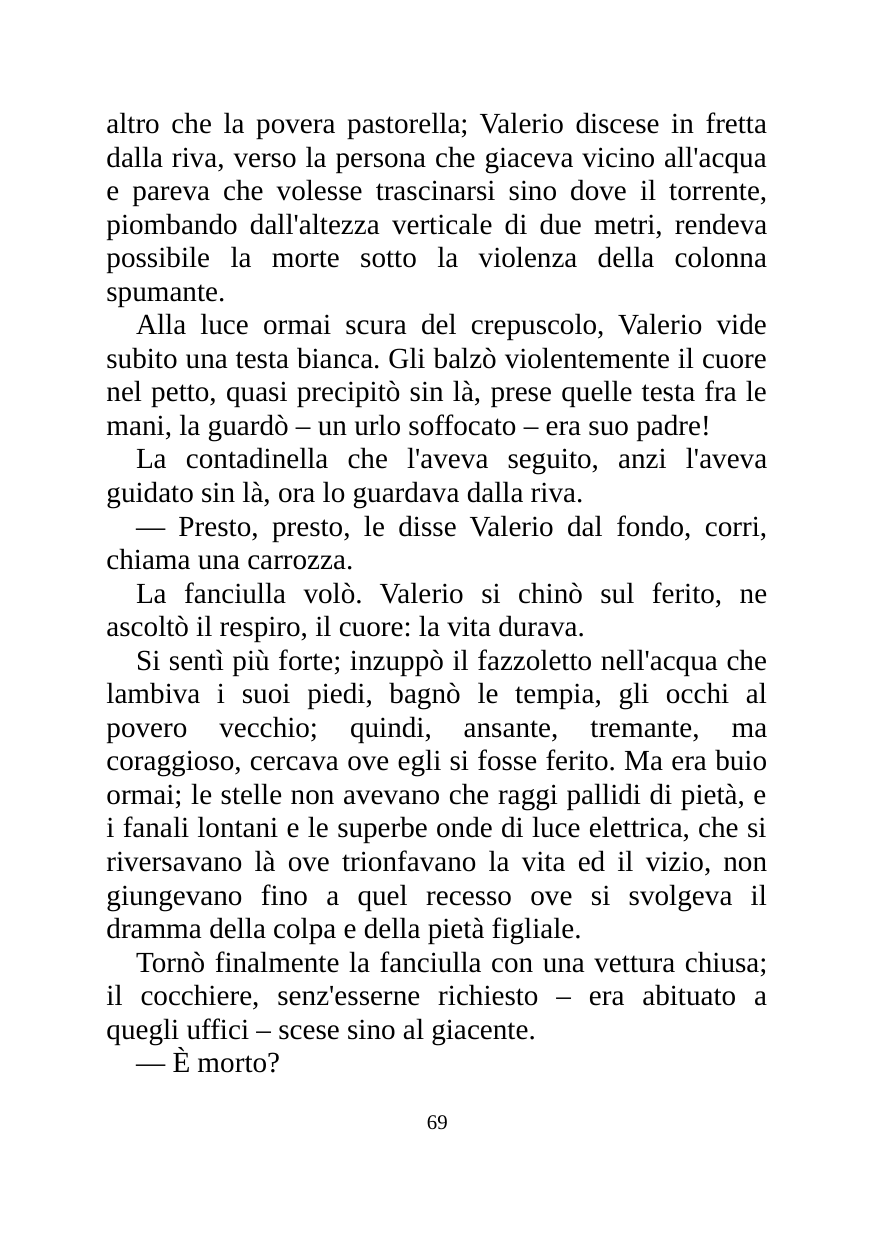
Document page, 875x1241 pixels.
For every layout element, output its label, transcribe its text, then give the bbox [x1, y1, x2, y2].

text — Presto, presto, le disse Valerio dal fondo, corri, chiama una carrozza. [106, 509, 768, 576]
text Alla luce ormai scura del crepuscolo, Valerio vide subito una testa bianca. Gli balzò violentemente il cuore nel petto, quasi precipitò sin là, prese quelle testa fra le mani, la guardò – un urlo soffocato – era suo padre! [106, 307, 768, 442]
text — È morto? [106, 1045, 768, 1079]
text La fanciulla volò. Valerio si chinò sul ferito, ne ascoltò il respiro, il cuore: la vita durava. [106, 576, 768, 643]
text altro che la povera pastorella; Valerio discese in fretta dalla riva, verso la persona che giaceva vicino all'acqua e pareva che volesse trascinarsi sino dove il torrente, piombando dall'altezza verticale di due metri, rendeva possibile la morte sotto la violenza della colonna spumante. [106, 106, 768, 307]
text La contadinella che l'aveva seguito, anzi l'aveva guidato sin là, ora lo guardava dalla riva. [106, 442, 768, 509]
text Tornò finalmente la fanciulla con una vettura chiusa; il cocchiere, senz'esserne richiesto – era abituato a quegli uffici – scese sino al giacente. [106, 945, 768, 1045]
text Si sentì più forte; inzuppò il fazzoletto nell'acqua che lambiva i suoi piedi, bagnò le tempia, gli occhi al povero vecchio; quindi, ansante, tremante, ma coraggioso, cercava ove egli si fosse ferito. Ma era buio ormai; le stelle non avevano che raggi pallidi di pietà, e i fanali lontani e le superbe onde di luce elettrica, che si riversavano là ove trionfavano la vita ed il vizio, non giungevano fino a quel recesso ove si svolgeva il dramma della colpa e della pietà figliale. [106, 643, 768, 945]
